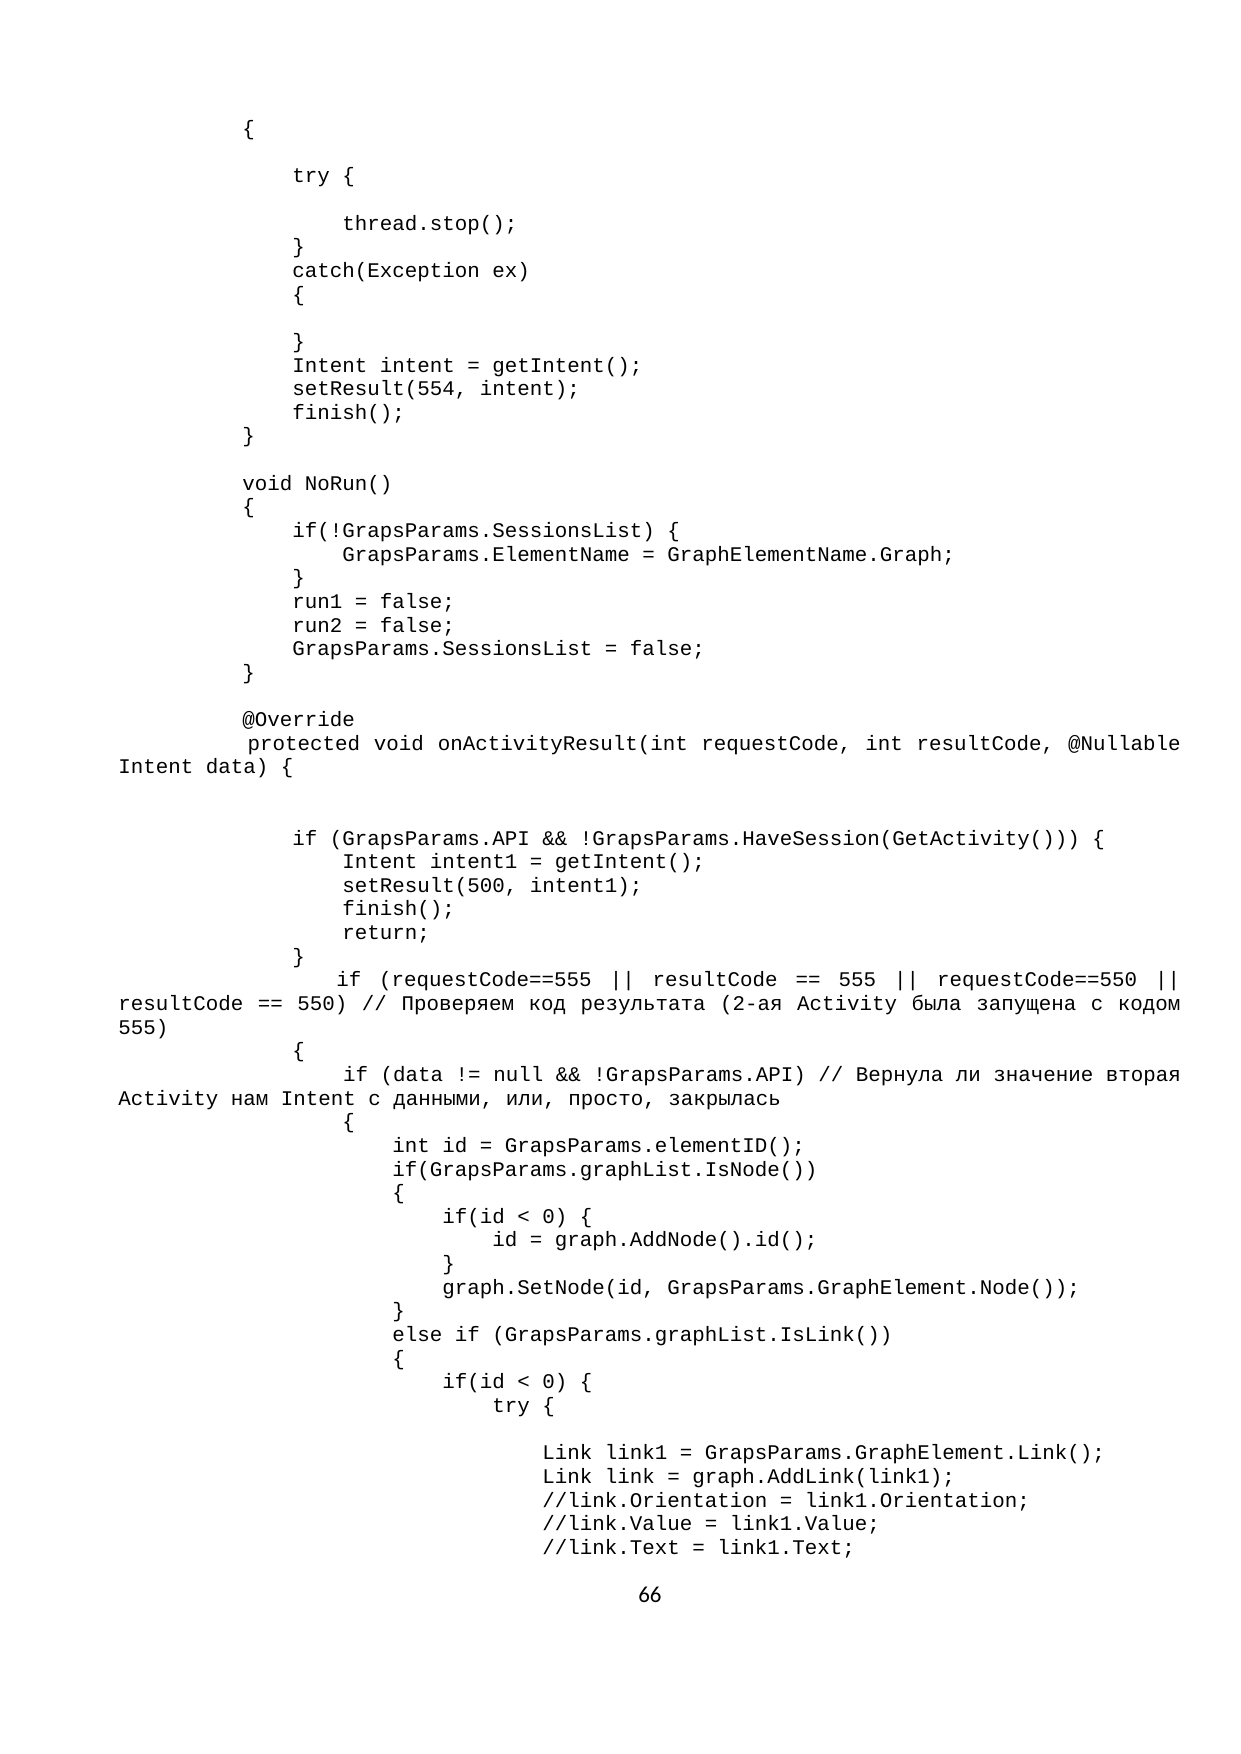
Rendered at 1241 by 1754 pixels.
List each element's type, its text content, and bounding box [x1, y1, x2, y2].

text GrapsParams.SessionsList = false; [118, 638, 1181, 662]
text Intent intent = getIntent(); [118, 354, 1181, 378]
text void NoRun() [118, 473, 1181, 496]
text { [118, 284, 1181, 307]
text if(GrapsParams.graphList.IsNode()) [118, 1158, 1181, 1182]
text } [118, 331, 1181, 354]
text { [118, 1348, 1181, 1371]
text if (GrapsParams.API && !GrapsParams.HaveSession(GetActivity())) { [118, 827, 1181, 851]
text } [118, 662, 1181, 686]
text setResult(500, intent1); [118, 875, 1181, 898]
text if(!GrapsParams.SessionsList) { [118, 520, 1181, 544]
text { [118, 1111, 1181, 1135]
text catch(Exception ex) [118, 260, 1181, 284]
text Intent intent1 = getIntent(); [118, 851, 1181, 875]
text Link link1 = GrapsParams.GraphElement.Link(); [118, 1442, 1181, 1466]
text if (data != null && !GrapsParams.API) // Вернула ли значение вторая Activity нам Intent с данными, или, просто, закрылась [118, 1064, 1181, 1111]
text run2 = false; [118, 615, 1181, 638]
text thread.stop(); [118, 213, 1181, 236]
text //link.Text = link1.Text; [118, 1537, 1181, 1561]
text if (requestCode==555 || resultCode == 555 || requestCode==550 || resultCode == 550) // Проверяем код результата (2-ая Activity была запущена с кодом 555) [118, 969, 1181, 1040]
text { [118, 118, 1181, 142]
text } [118, 567, 1181, 591]
text else if (GrapsParams.graphList.IsLink()) [118, 1324, 1181, 1348]
text //link.Value = link1.Value; [118, 1513, 1181, 1537]
text try { [118, 1395, 1181, 1419]
text graph.SetNode(id, GrapsParams.GraphElement.Node()); [118, 1277, 1181, 1300]
text { [118, 496, 1181, 520]
text } [118, 1300, 1181, 1324]
text run1 = false; [118, 591, 1181, 615]
text } [118, 1253, 1181, 1277]
text try { [118, 165, 1181, 189]
text if(id < 0) { [118, 1371, 1181, 1395]
text finish(); [118, 898, 1181, 922]
text finish(); [118, 402, 1181, 426]
text setResult(554, intent); [118, 378, 1181, 402]
text protected void onActivityResult(int requestCode, int resultCode, @Nullable Intent data) { [118, 733, 1181, 780]
text @Override [118, 709, 1181, 733]
text //link.Orientation = link1.Orientation; [118, 1489, 1181, 1513]
text GrapsParams.ElementName = GraphElementName.Graph; [118, 544, 1181, 567]
text if(id < 0) { [118, 1206, 1181, 1229]
text } [118, 236, 1181, 260]
text int id = GrapsParams.elementID(); [118, 1135, 1181, 1158]
text { [118, 1040, 1181, 1064]
text } [118, 426, 1181, 449]
text return; [118, 922, 1181, 946]
text } [118, 946, 1181, 969]
text Link link = graph.AddLink(link1); [118, 1466, 1181, 1489]
text id = graph.AddNode().id(); [118, 1229, 1181, 1253]
text { [118, 1182, 1181, 1206]
